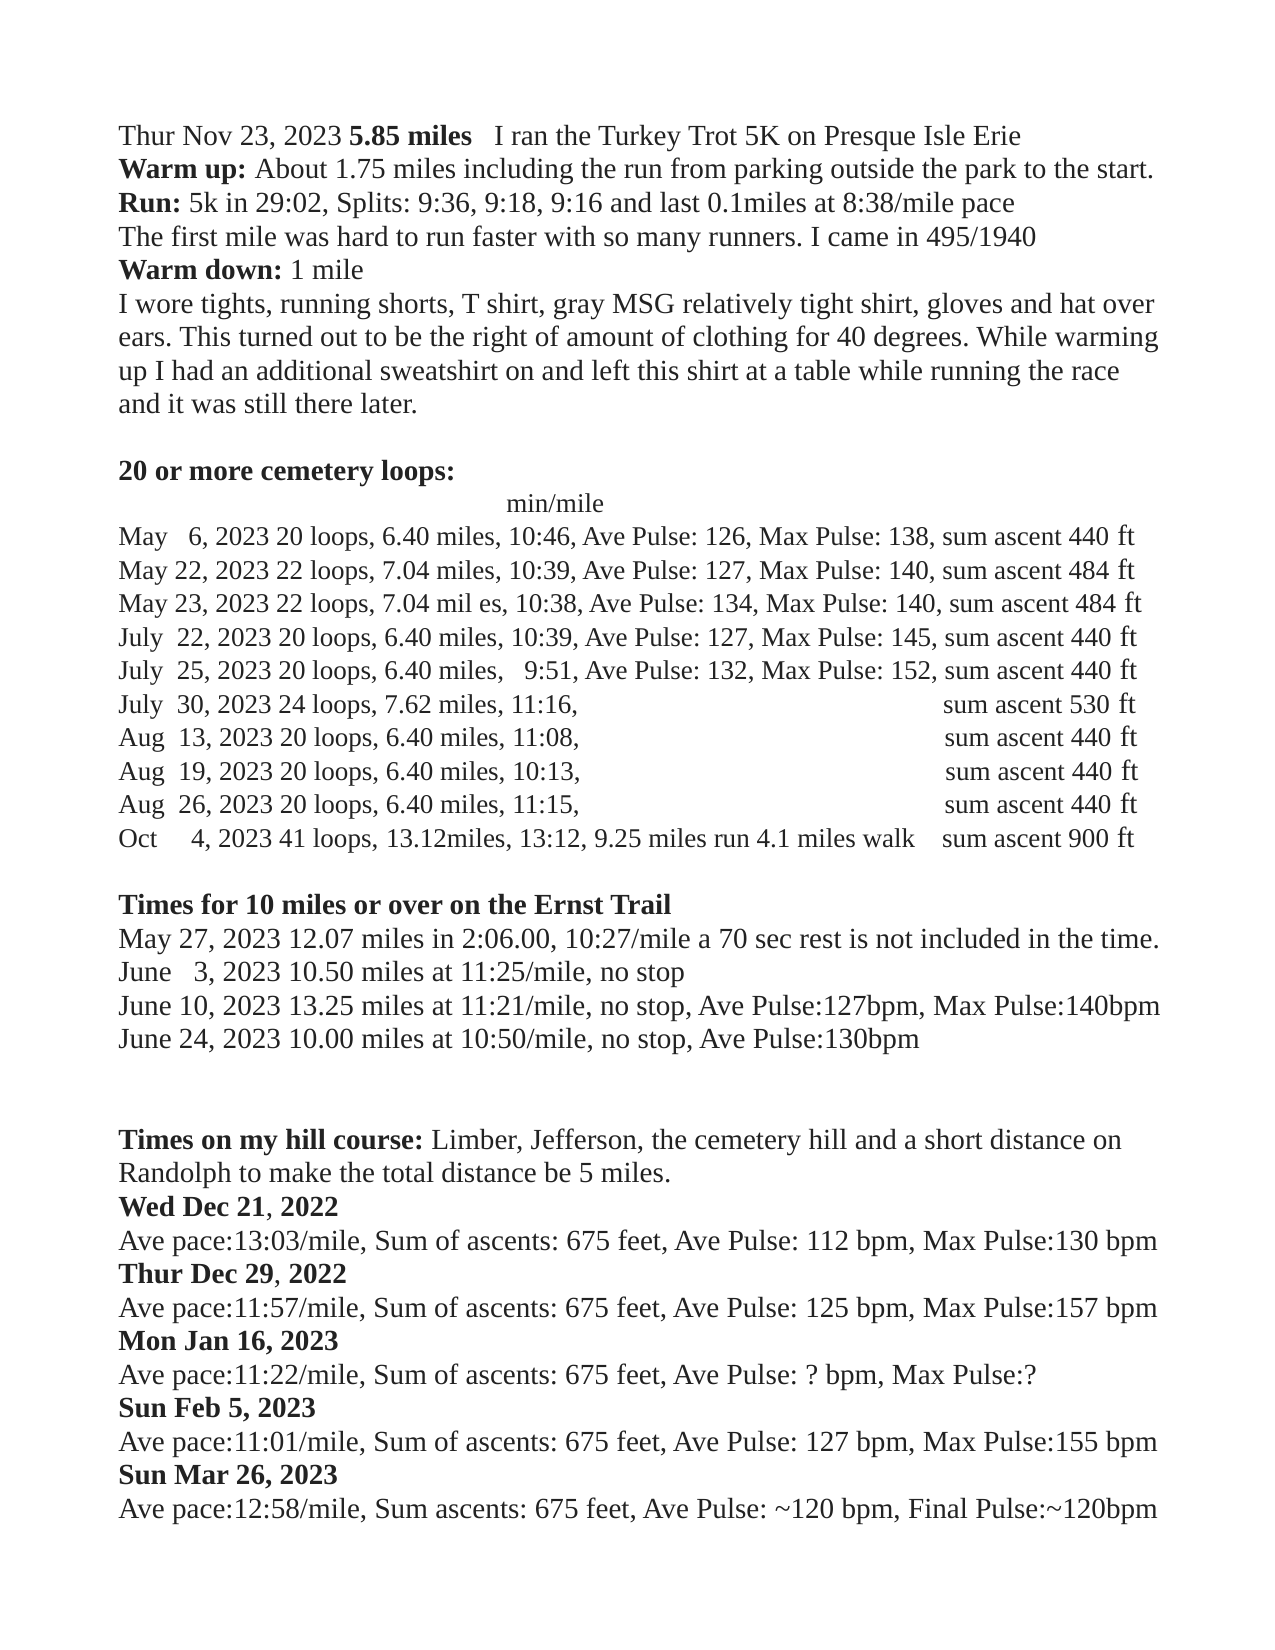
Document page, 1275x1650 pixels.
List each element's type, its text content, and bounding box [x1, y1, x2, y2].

text Aug 13, 2023 20 loops, 6.40 miles, 11:08, sum ascent 440 ft [118, 719, 1161, 753]
text July 22, 2023 20 loops, 6.40 miles, 10:39, Ave Pulse: 127, Max Pulse: 145, sum ascent 440 ft [118, 619, 1161, 652]
text Ave pace:12:58/mile, Sum ascents: 675 feet, Ave Pulse: ~120 bpm, Final Pulse:~120bpm [118, 1491, 1161, 1524]
text Run: 5k in 29:02, Splits: 9:36, 9:18, 9:16 and last 0.1miles at 8:38/mile pace [118, 185, 1161, 219]
text Warm up: About 1.75 miles including the run from parking outside the park to the start. [118, 152, 1161, 185]
text Warm down: 1 mile [118, 252, 1161, 286]
text May 22, 2023 22 loops, 7.04 miles, 10:39, Ave Pulse: 127, Max Pulse: 140, sum ascent 484 ft [118, 552, 1161, 585]
text Aug 19, 2023 20 loops, 6.40 miles, 10:13, sum ascent 440 ft [118, 753, 1161, 787]
text Ave pace:13:03/mile, Sum of ascents: 675 feet, Ave Pulse: 112 bpm, Max Pulse:130 bpm [118, 1223, 1161, 1256]
text Ave pace:11:01/mile, Sum of ascents: 675 feet, Ave Pulse: 127 bpm, Max Pulse:155 bpm [118, 1424, 1161, 1457]
text June 10, 2023 13.25 miles at 11:21/mile, no stop, Ave Pulse:127bpm, Max Pulse:140bpm [118, 988, 1161, 1021]
text Thur Nov 23, 2023 5.85 miles I ran the Turkey Trot 5K on Presque Isle Erie [118, 118, 1161, 152]
text May 6, 2023 20 loops, 6.40 miles, 10:46, Ave Pulse: 126, Max Pulse: 138, sum ascent 440 ft [118, 518, 1161, 552]
text Thur Dec 29, 2022 [118, 1256, 1161, 1290]
text May 23, 2023 22 loops, 7.04 mil es, 10:38, Ave Pulse: 134, Max Pulse: 140, sum ascent 484 ft [118, 585, 1161, 619]
text Mon Jan 16, 2023 [118, 1323, 1161, 1357]
text July 30, 2023 24 loops, 7.62 miles, 11:16, sum ascent 530 ft [118, 686, 1161, 719]
text May 27, 2023 12.07 miles in 2:06.00, 10:27/mile a 70 sec rest is not included in the time. [118, 921, 1161, 954]
text Wed Dec 21, 2022 [118, 1189, 1161, 1223]
text Sun Mar 26, 2023 [118, 1457, 1161, 1491]
text June 3, 2023 10.50 miles at 11:25/mile, no stop [118, 954, 1161, 988]
text Oct 4, 2023 41 loops, 13.12miles, 13:12, 9.25 miles run 4.1 miles walk sum ascent 900 ft [118, 820, 1161, 854]
text Sun Feb 5, 2023 [118, 1390, 1161, 1424]
text Aug 26, 2023 20 loops, 6.40 miles, 11:15, sum ascent 440 ft [118, 787, 1161, 820]
text The first mile was hard to run faster with so many runners. I came in 495/1940 [118, 219, 1161, 252]
text min/mile [118, 487, 1161, 518]
text June 24, 2023 10.00 miles at 10:50/mile, no stop, Ave Pulse:130bpm [118, 1021, 1161, 1055]
text July 25, 2023 20 loops, 6.40 miles, 9:51, Ave Pulse: 132, Max Pulse: 152, sum ascent 440 ft [118, 652, 1161, 686]
text Ave pace:11:57/mile, Sum of ascents: 675 feet, Ave Pulse: 125 bpm, Max Pulse:157 bpm [118, 1290, 1161, 1323]
text Ave pace:11:22/mile, Sum of ascents: 675 feet, Ave Pulse: ? bpm, Max Pulse:? [118, 1357, 1161, 1390]
text Times for 10 miles or over on the Ernst Trail [118, 887, 1161, 921]
text Times on my hill course: Limber, Jefferson, the cemetery hill and a short distance on Randolph to make the total distance be 5 miles. [118, 1122, 1161, 1189]
text I wore tights, running shorts, T shirt, gray MSG relatively tight shirt, gloves and hat over ears. This turned out to be the right of amount of clothing for 40 degrees. While warming up I had an additional sweatshirt on and left this shirt at a table while running the race and it was still there later. [118, 286, 1161, 420]
text 20 or more cemetery loops: [118, 453, 1161, 487]
